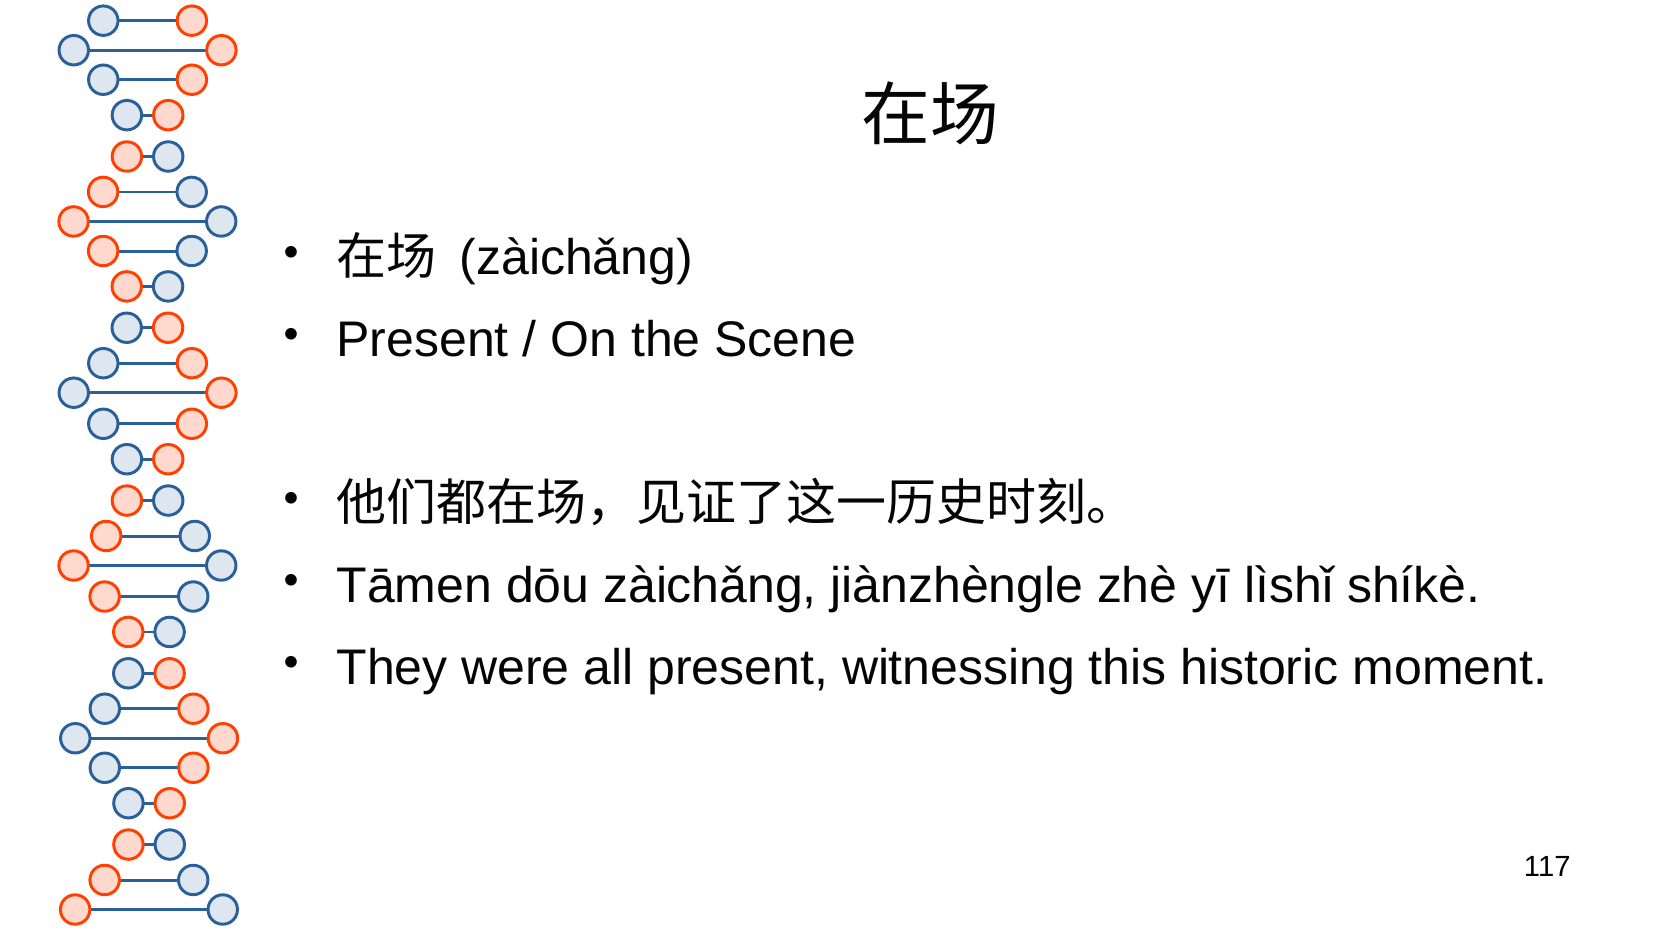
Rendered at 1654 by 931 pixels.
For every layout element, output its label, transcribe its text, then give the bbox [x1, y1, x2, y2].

list 在场 (zàichǎng) Present / On the Scene 他们都在场，见证了这一历史时刻。 Tāmen dōu zàichǎng, jiànzhèngle zhè yī lìshǐ shíkè. They were all present, witnessing this historic moment. [265, 224, 1595, 764]
title 在场 [265, 35, 1595, 189]
